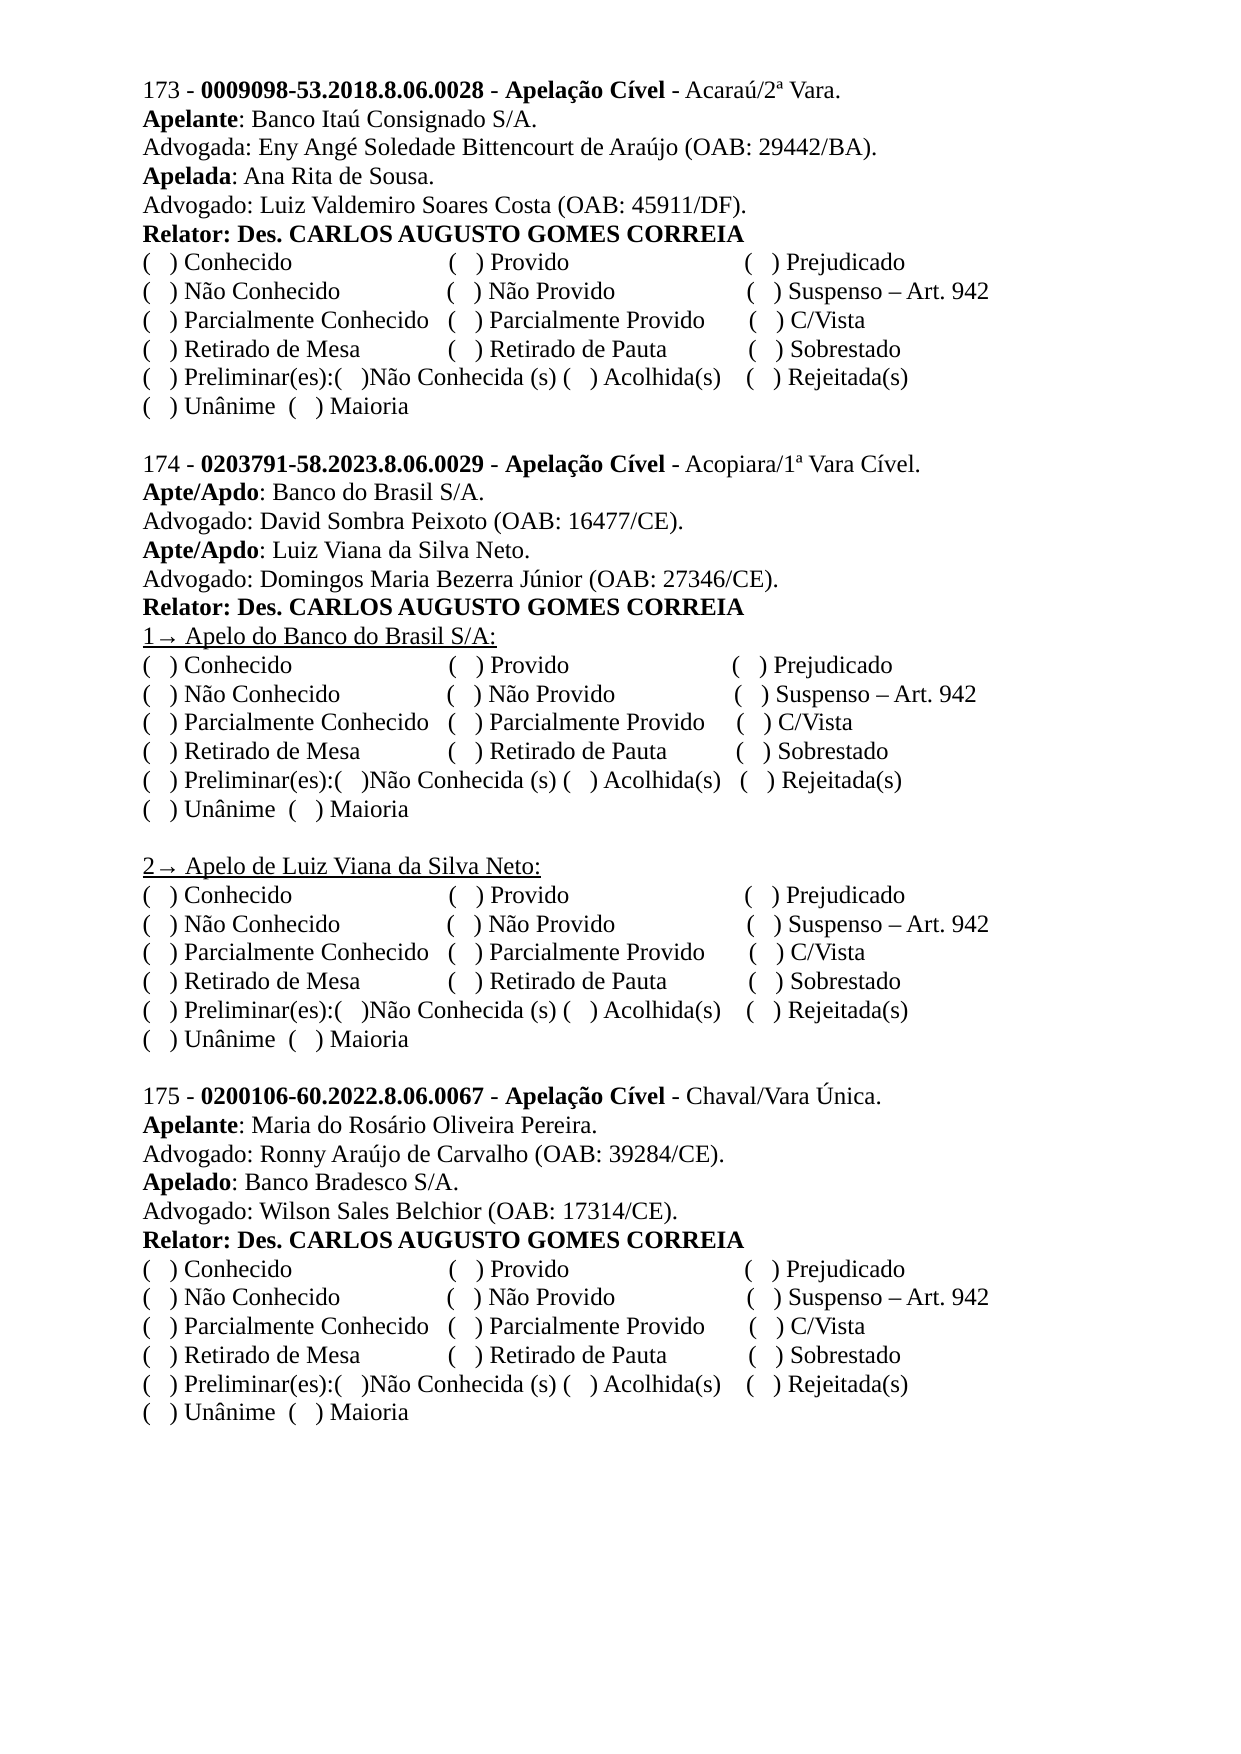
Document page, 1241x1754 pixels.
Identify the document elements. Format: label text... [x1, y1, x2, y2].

text 175 - 0200106-60.2022.8.06.0067 - Apelação Cível - Chaval/Vara Única. [142, 1081, 1141, 1110]
text ( ) Conhecido ( ) Provido ( ) Prejudicado [142, 1254, 1141, 1282]
text ( ) Preliminar(es):( )Não Conhecida (s) ( ) Acolhida(s) ( ) Rejeitada(s) [142, 1369, 1158, 1397]
text 174 - 0203791-58.2023.8.06.0029 - Apelação Cível - Acopiara/1ª Vara Cível. [142, 449, 1141, 477]
text Relator: Des. CARLOS AUGUSTO GOMES CORREIA [142, 592, 1141, 621]
text Apelante: Maria do Rosário Oliveira Pereira. [142, 1110, 1141, 1139]
text ( ) Conhecido ( ) Provido ( ) Prejudicado [142, 247, 1141, 276]
text ( ) Preliminar(es):( )Não Conhecida (s) ( ) Acolhida(s) ( ) Rejeitada(s) [142, 362, 1158, 391]
text ( ) Retirado de Mesa ( ) Retirado de Pauta ( ) Sobrestado [142, 1340, 1158, 1369]
text ( ) Retirado de Mesa ( ) Retirado de Pauta ( ) Sobrestado [142, 966, 1158, 995]
text ( ) Não Conhecido ( ) Não Provido ( ) Suspenso – Art. 942 [142, 1282, 1158, 1311]
text ( ) Parcialmente Conhecido ( ) Parcialmente Provido ( ) C/Vista [142, 305, 1158, 334]
text ( ) Preliminar(es):( )Não Conhecida (s) ( ) Acolhida(s) ( ) Rejeitada(s) [142, 765, 1158, 794]
text Apelada: Ana Rita de Sousa. [142, 161, 1141, 190]
text ( ) Retirado de Mesa ( ) Retirado de Pauta ( ) Sobrestado [142, 736, 1158, 765]
text Advogado: Ronny Araújo de Carvalho (OAB: 39284/CE). [142, 1139, 1141, 1167]
text ( ) Unânime ( ) Maioria [142, 391, 1158, 420]
text 2→ Apelo de Luiz Viana da Silva Neto: [142, 851, 1141, 880]
text ( ) Retirado de Mesa ( ) Retirado de Pauta ( ) Sobrestado [142, 334, 1158, 362]
text ( ) Parcialmente Conhecido ( ) Parcialmente Provido ( ) C/Vista [142, 707, 1158, 736]
text Advogado: Wilson Sales Belchior (OAB: 17314/CE). [142, 1196, 1141, 1225]
text Relator: Des. CARLOS AUGUSTO GOMES CORREIA [142, 1225, 1141, 1254]
text ( ) Unânime ( ) Maioria [142, 1024, 1158, 1052]
text Apelante: Banco Itaú Consignado S/A. [142, 104, 1141, 132]
text ( ) Conhecido ( ) Provido ( ) Prejudicado [142, 880, 1141, 909]
text ( ) Unânime ( ) Maioria [142, 794, 1158, 822]
text ( ) Conhecido ( ) Provido ( ) Prejudicado [142, 650, 1141, 679]
text ( ) Parcialmente Conhecido ( ) Parcialmente Provido ( ) C/Vista [142, 1311, 1158, 1340]
text ( ) Preliminar(es):( )Não Conhecida (s) ( ) Acolhida(s) ( ) Rejeitada(s) [142, 995, 1158, 1024]
text ( ) Não Conhecido ( ) Não Provido ( ) Suspenso – Art. 942 [142, 679, 1158, 707]
text Apte/Apdo: Banco do Brasil S/A. [142, 477, 1141, 506]
text ( ) Unânime ( ) Maioria [142, 1397, 1158, 1426]
text ( ) Parcialmente Conhecido ( ) Parcialmente Provido ( ) C/Vista [142, 937, 1158, 966]
text 173 - 0009098-53.2018.8.06.0028 - Apelação Cível - Acaraú/2ª Vara. [142, 75, 1141, 104]
text ( ) Não Conhecido ( ) Não Provido ( ) Suspenso – Art. 942 [142, 276, 1158, 305]
text Advogada: Eny Angé Soledade Bittencourt de Araújo (OAB: 29442/BA). [142, 132, 1141, 161]
text ( ) Não Conhecido ( ) Não Provido ( ) Suspenso – Art. 942 [142, 909, 1158, 937]
text Advogado: Domingos Maria Bezerra Júnior (OAB: 27346/CE). [142, 564, 1141, 592]
text 1→ Apelo do Banco do Brasil S/A: [142, 621, 1141, 650]
text Apelado: Banco Bradesco S/A. [142, 1167, 1141, 1196]
text Relator: Des. CARLOS AUGUSTO GOMES CORREIA [142, 219, 1141, 247]
text Advogado: David Sombra Peixoto (OAB: 16477/CE). [142, 506, 1141, 535]
text Apte/Apdo: Luiz Viana da Silva Neto. [142, 535, 1141, 564]
text Advogado: Luiz Valdemiro Soares Costa (OAB: 45911/DF). [142, 190, 1141, 219]
